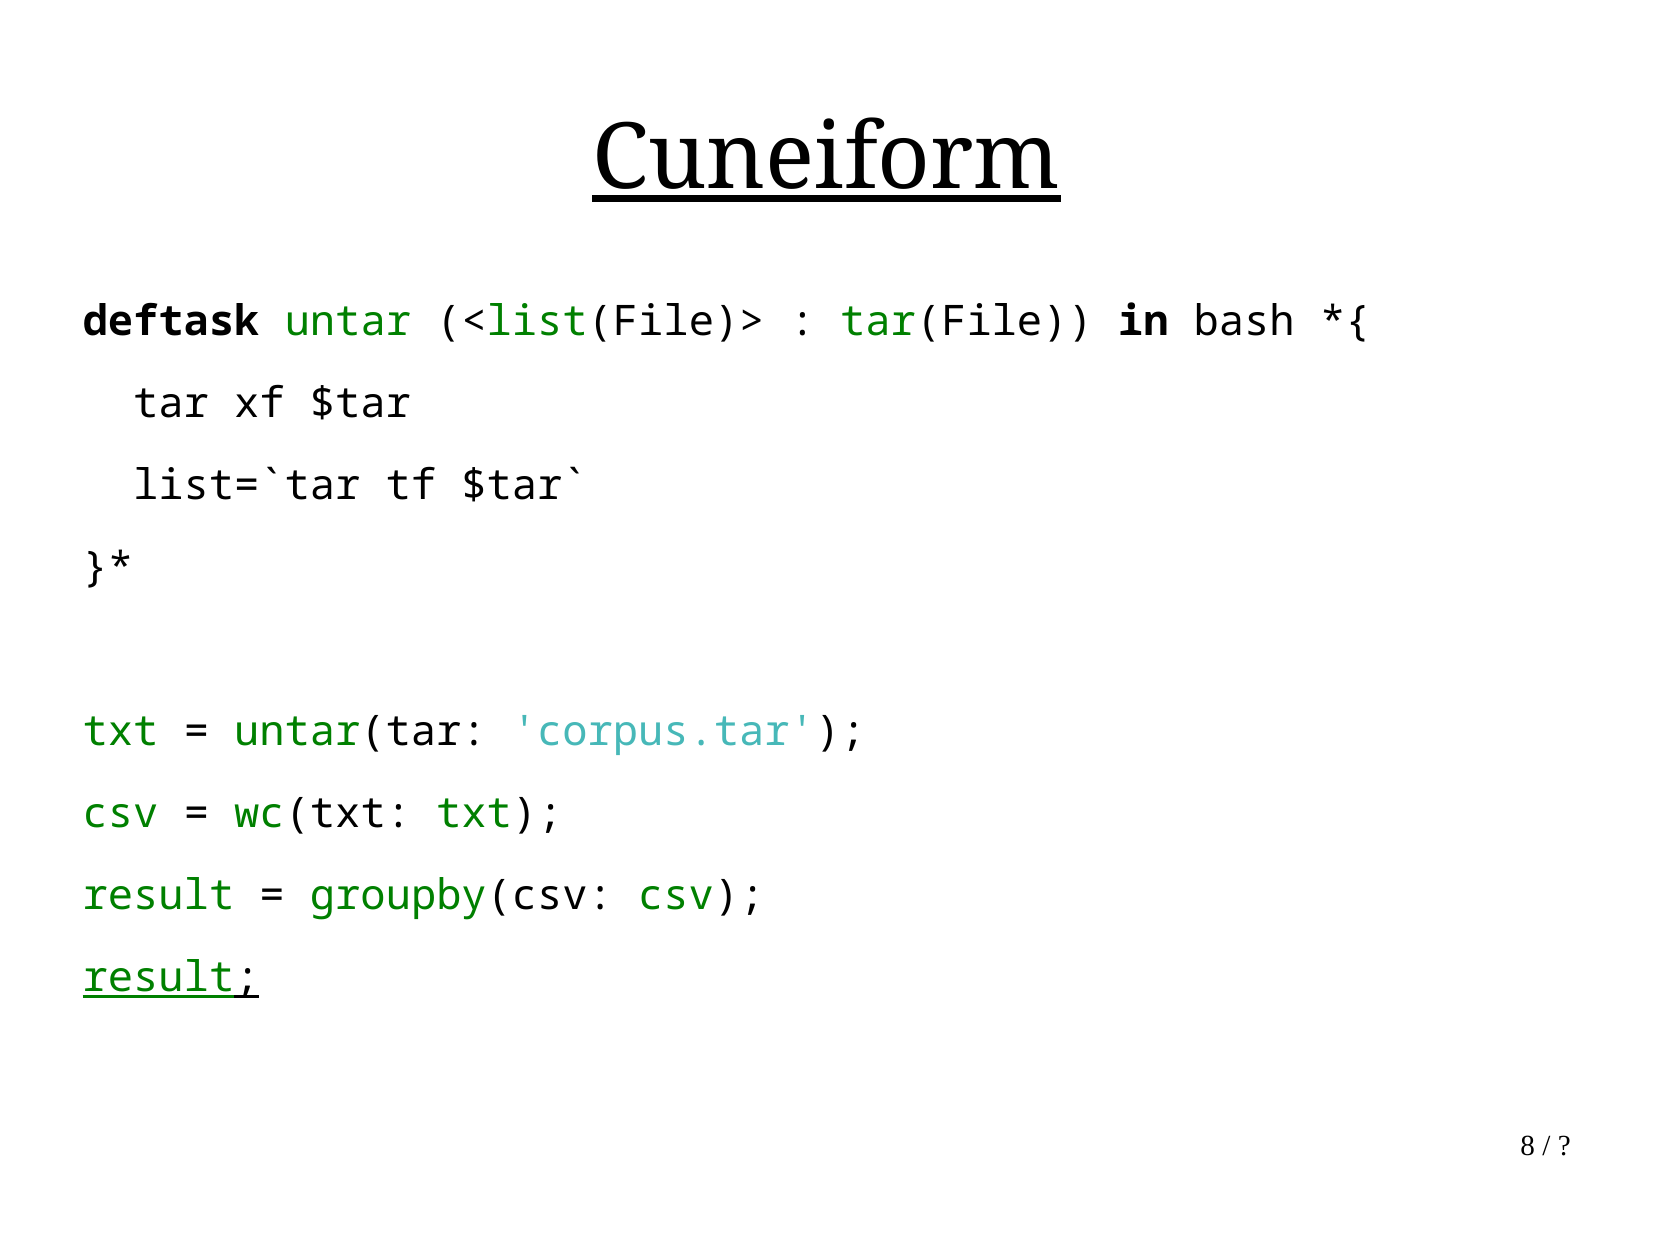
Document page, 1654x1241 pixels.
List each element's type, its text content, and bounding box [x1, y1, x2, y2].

list deftask untar (<list(File)> : tar(File)) in bash *{ tar xf $tar list=`tar tf $tar` }* txt = untar(tar: 'corpus.tar'); csv = wc(txt: txt); result = groupby(csv: csv); result; [82, 290, 1571, 1010]
title Cuneiform [82, 49, 1571, 257]
